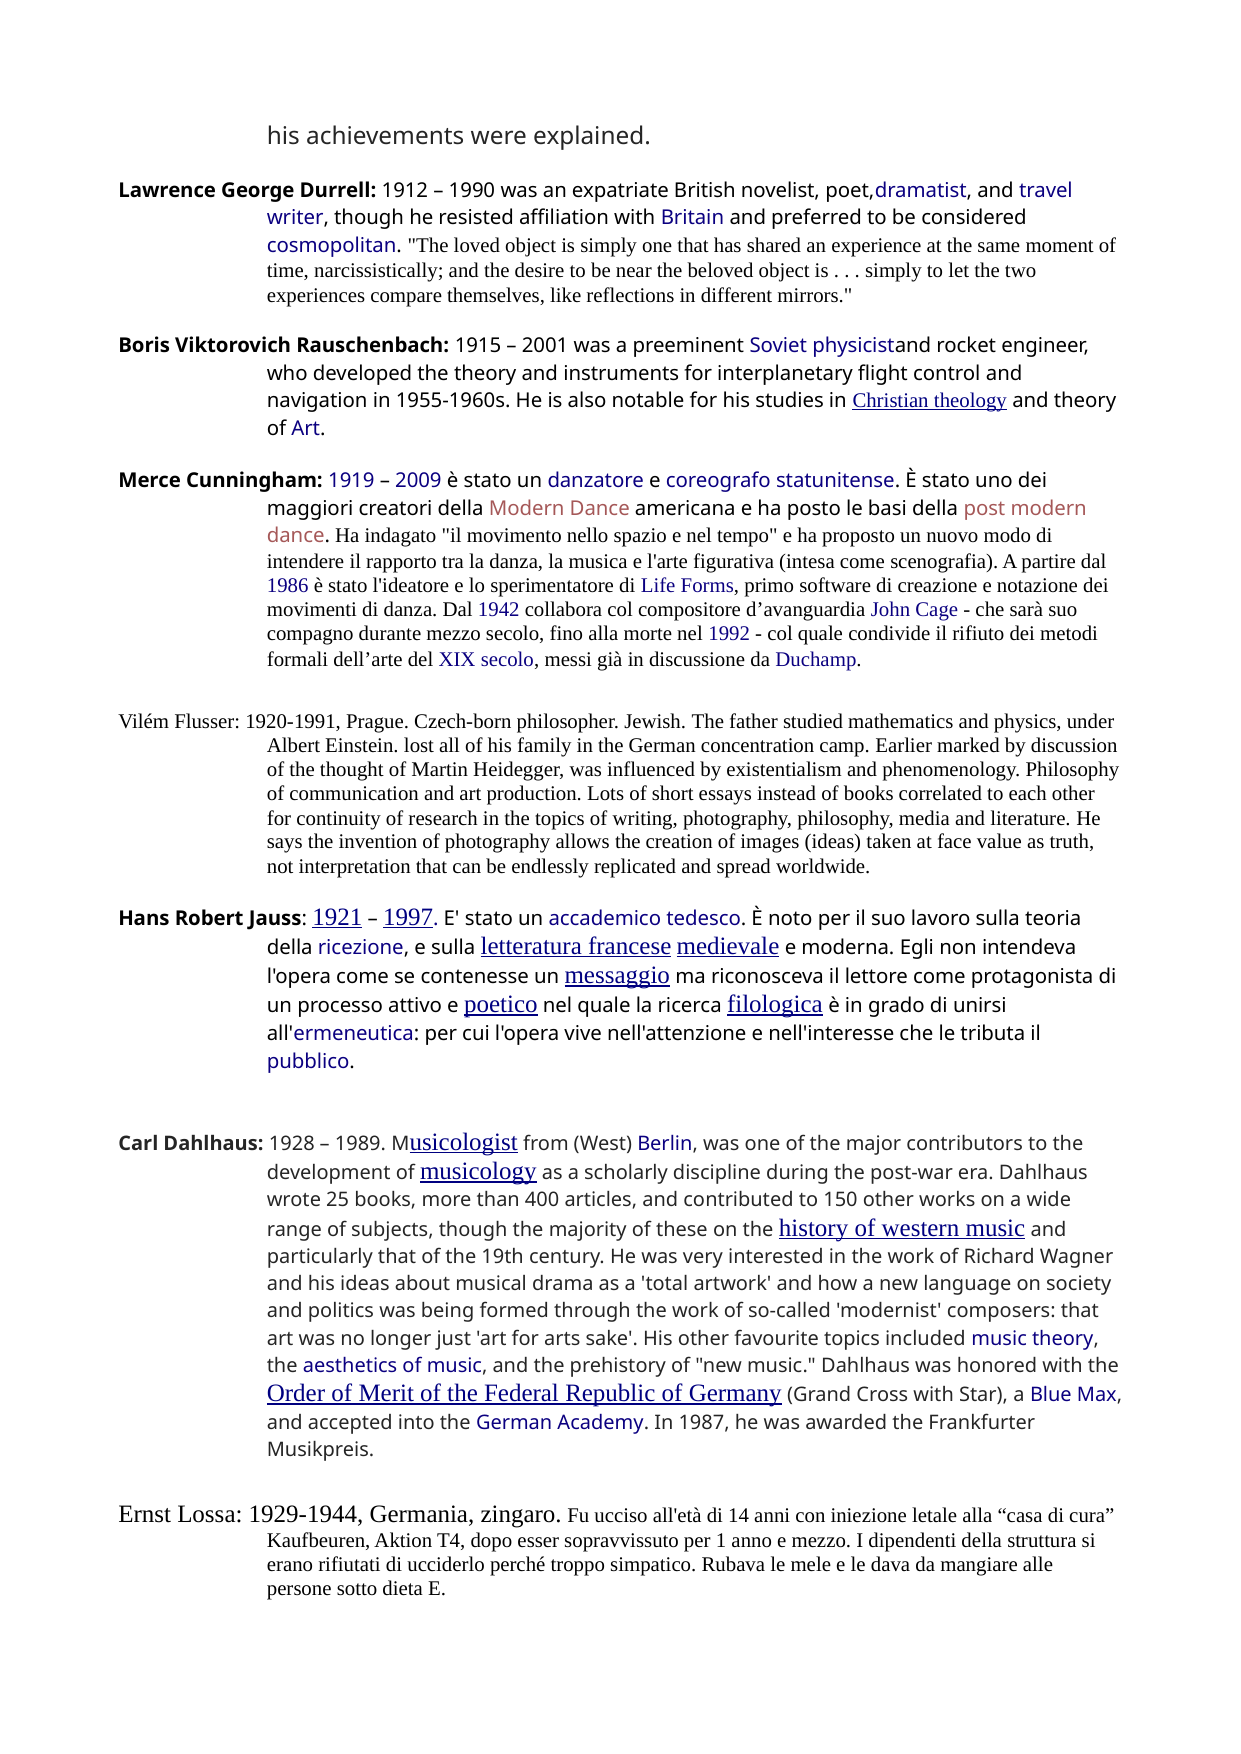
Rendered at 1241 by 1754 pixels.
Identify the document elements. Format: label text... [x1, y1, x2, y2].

text Lawrence George Durrell: 1912 – 1990 was an expatriate British novelist, poet,dramatist, and travel writer, though he resisted affiliation with Britain and preferred to be considered cosmopolitan. "The loved object is simply one that has shared an experience at the same moment of time, narcissistically; and the desire to be near the beloved object is . . . simply to let the two experiences compare themselves, like reflections in different mirrors." [118, 175, 1122, 307]
text Merce Cunningham: 1919 – 2009 è stato un danzatore e coreografo statunitense. È stato uno dei maggiori creatori della Modern Dance americana e ha posto le basi della post modern dance. Ha indagato "il movimento nello spazio e nel tempo" e ha proposto un nuovo modo di intendere il rapporto tra la danza, la musica e l'arte figurativa (intesa come scenografia). A partire dal 1986 è stato l'ideatore e lo sperimentatore di Life Forms, primo software di creazione e notazione dei movimenti di danza. Dal 1942 collabora col compositore d’avanguardia John Cage - che sarà suo compagno durante mezzo secolo, fino alla morte nel 1992 - col quale condivide il rifiuto dei metodi formali dell’arte del XIX secolo, messi già in discussione da Duchamp. [118, 466, 1122, 673]
text Boris Viktorovich Rauschenbach: 1915 – 2001 was a preeminent Soviet physicistand rocket engineer, who developed the theory and instruments for interplanetary flight control and navigation in 1955-1960s. He is also notable for his studies in Christian theology and theory of Art. [118, 331, 1122, 441]
text Vilém Flusser: 1920-1991, Prague. Czech-born philosopher. Jewish. The father studied mathematics and physics, under Albert Einstein. lost all of his family in the German concentration camp. Earlier marked by discussion of the thought of Martin Heidegger, was influenced by existentialism and phenomenology. Philosophy of communication and art production. Lots of short essays instead of books correlated to each other for continuity of research in the topics of writing, photography, philosophy, media and literature. He says the invention of photography allows the creation of images (ideas) taken at face value as truth, not interpretation that can be endlessly replicated and spread worldwide. [118, 709, 1122, 878]
text Hans Robert Jauss: 1921 – 1997. E' stato un accademico tedesco. È noto per il suo lavoro sulla teoria della ricezione, e sulla letteratura francese medievale e moderna. Egli non intendeva l'opera come se contenesse un messaggio ma riconosceva il lettore come protagonista di un processo attivo e poetico nel quale la ricerca filologica è in grado di unirsi all'ermeneutica: per cui l'opera vive nell'attenzione e nell'interesse che le tributa il pubblico. [118, 902, 1122, 1074]
text his achievements were explained. [118, 118, 1122, 151]
text Carl Dahlhaus: 1928 – 1989. Musicologist from (West) Berlin, was one of the major contributors to the development of musicology as a scholarly discipline during the post-war era. Dahlhaus wrote 25 books, more than 400 articles, and contributed to 150 other works on a wide range of subjects, though the majority of these on the history of western music and particularly that of the 19th century. He was very interested in the work of Richard Wagner and his ideas about musical drama as a 'total artwork' and how a new language on society and politics was being formed through the work of so-called 'modernist' composers: that art was no longer just 'art for arts sake'. His other favourite topics included music theory, the aesthetics of music, and the prehistory of "new music." Dahlhaus was honored with the Order of Merit of the Federal Republic of Germany (Grand Cross with Star), a Blue Max, and accepted into the German Academy. In 1987, he was awarded the Frankfurter Musikpreis. [118, 1127, 1122, 1462]
text Ernst Lossa: 1929-1944, Germania, zingaro. Fu ucciso all'età di 14 anni con iniezione letale alla “casa di cura” Kaufbeuren, Aktion T4, dopo esser sopravvissuto per 1 anno e mezzo. I dipendenti della struttura si erano rifiutati di ucciderlo perché troppo simpatico. Rubava le mele e le dava da mangiare alle persone sotto dieta E. [118, 1499, 1122, 1600]
